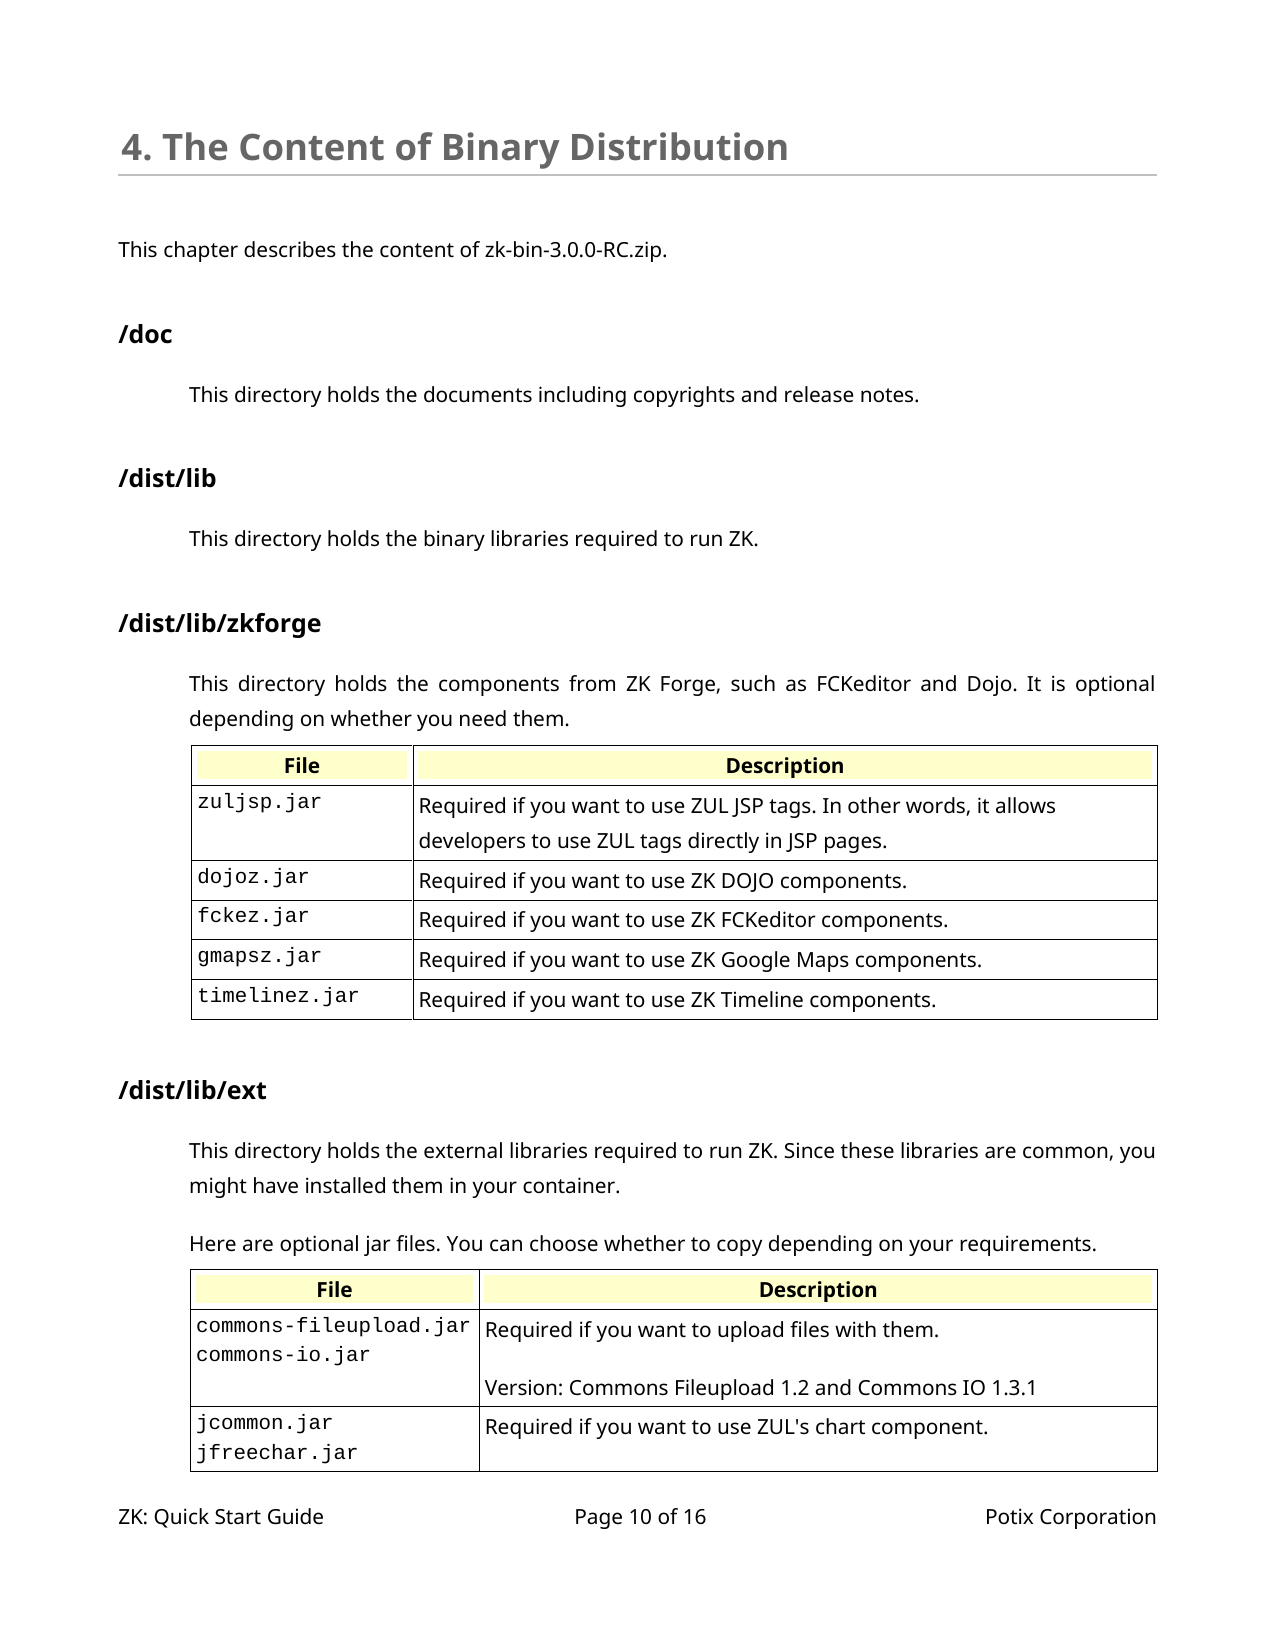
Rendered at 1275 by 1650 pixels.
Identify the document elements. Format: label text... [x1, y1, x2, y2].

subtitle /dist/lib/ext [118, 1072, 1157, 1106]
table_cell Required if you want to use ZK Google Maps components. [414, 940, 1157, 979]
text This directory holds the binary libraries required to run ZK. [189, 524, 1157, 553]
subtitle /dist/lib [118, 461, 1157, 495]
table_cell Required if you want to use ZUL JSP tags. In other words, it allows developers to use ZUL tags directly in JSP pages. [414, 786, 1157, 860]
table_cell Required if you want to use ZUL's chart component. [480, 1407, 1157, 1471]
text This directory holds the components from ZK Forge, such as FCKeditor and Dojo. It is optional depending on whether you need them. [189, 669, 1157, 733]
table_cell zuljsp.jar [192, 786, 412, 860]
table_cell Required if you want to use ZK DOJO components. [414, 861, 1157, 900]
table_cell timelinez.jar [192, 980, 412, 1019]
subtitle /dist/lib/zkforge [118, 606, 1157, 640]
table_cell dojoz.jar [192, 861, 412, 900]
subtitle /doc [118, 316, 1157, 350]
table_cell Required if you want to use ZK FCKeditor components. [414, 901, 1157, 939]
subtitle 4. The Content of Binary Distribution [118, 118, 1157, 174]
table_cell jcommon.jar jfreechar.jar [191, 1407, 479, 1471]
text Here are optional jar files. You can choose whether to copy depending on your requirements. [189, 1229, 1157, 1257]
table_header File [191, 1270, 479, 1309]
text This chapter describes the content of zk-bin-3.0.0-RC.zip. [118, 235, 1157, 263]
table_cell Required if you want to upload files with them. Version: Commons Fileupload 1.2 and Commons IO 1.3.1 [480, 1310, 1157, 1406]
table_cell fckez.jar [192, 901, 412, 939]
table_header Description [414, 746, 1157, 785]
text This directory holds the documents including copyrights and release notes. [189, 380, 1157, 408]
table_cell gmapsz.jar [192, 940, 412, 979]
table_header Description [480, 1270, 1157, 1309]
table_header File [192, 746, 412, 785]
table_cell commons-fileupload.jar commons-io.jar [191, 1310, 479, 1406]
text This directory holds the external libraries required to run ZK. Since these libraries are common, you might have installed them in your container. [189, 1136, 1157, 1199]
table_cell Required if you want to use ZK Timeline components. [414, 980, 1157, 1019]
